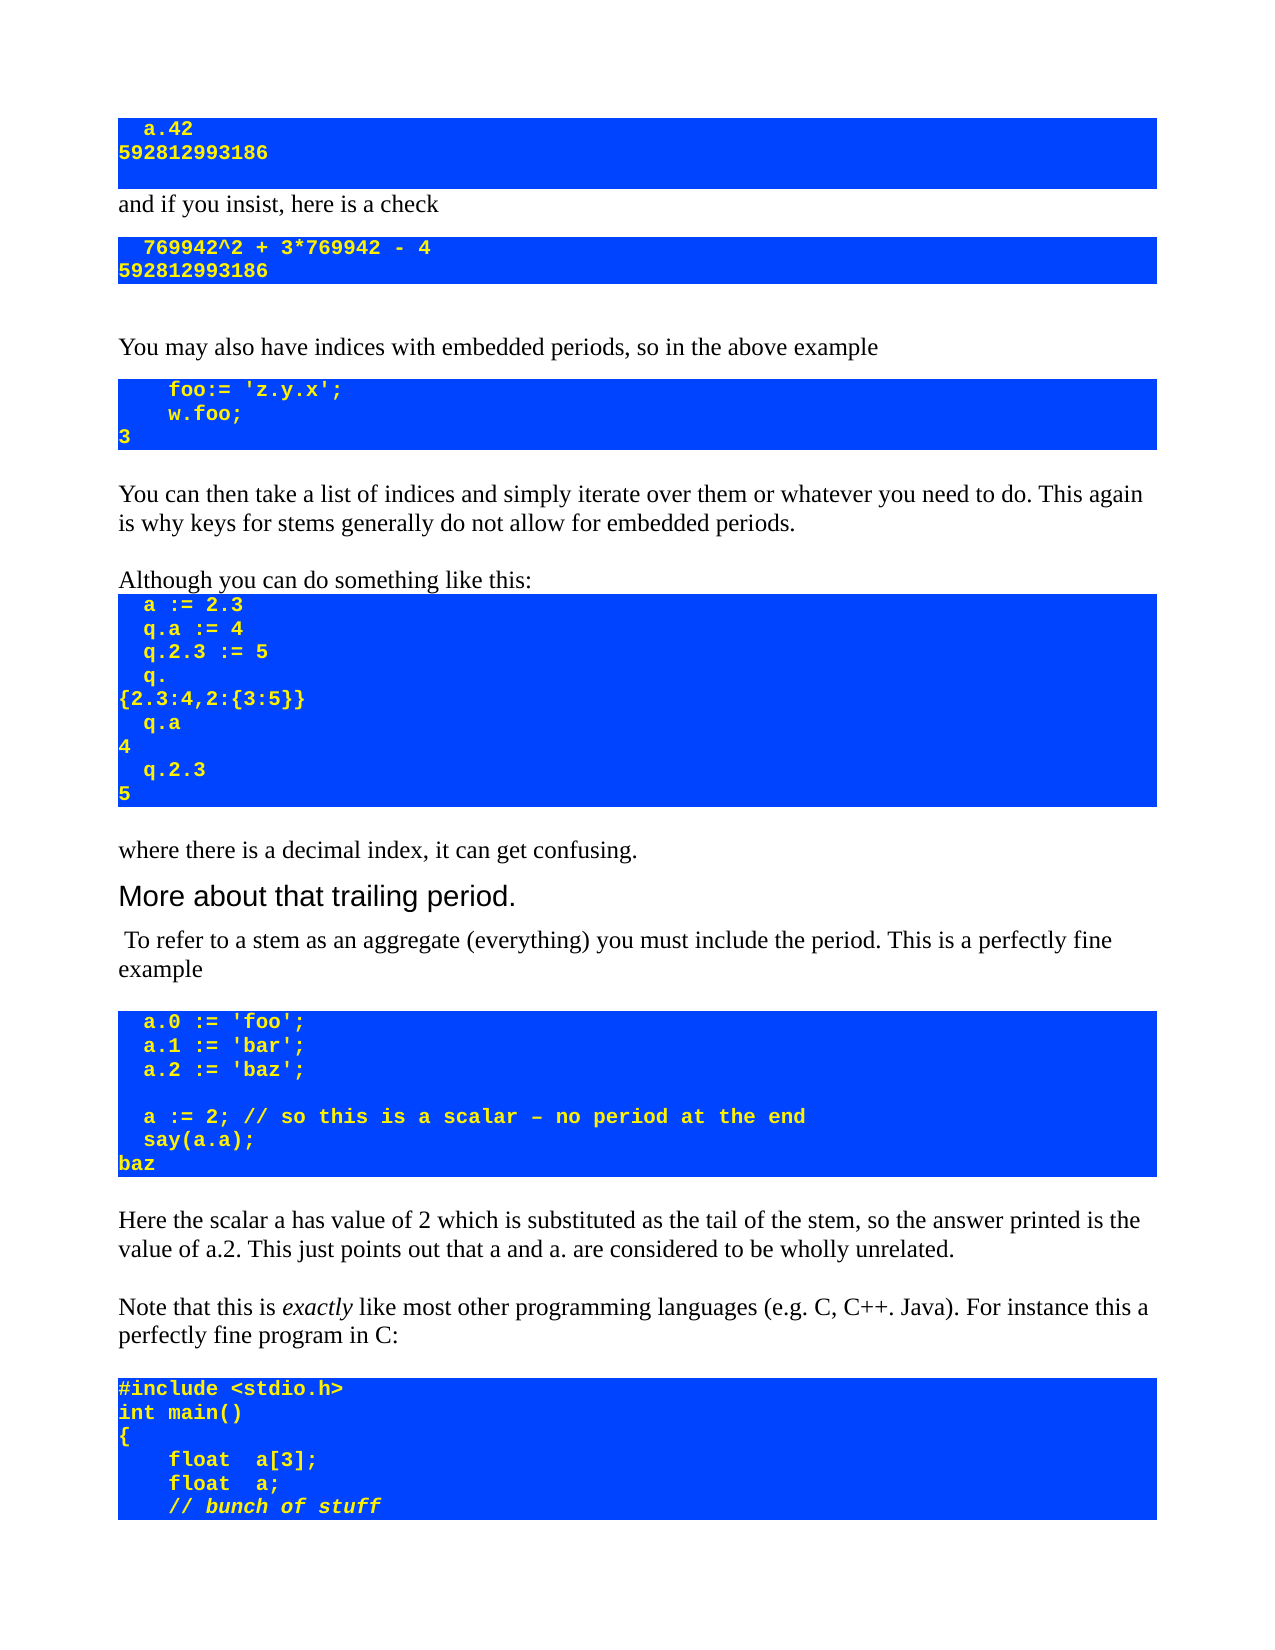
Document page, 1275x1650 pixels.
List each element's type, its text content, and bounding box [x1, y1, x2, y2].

text q.a [118, 712, 1157, 736]
text foo:= 'z.y.x'; [118, 379, 1157, 403]
text baz [118, 1153, 1157, 1177]
text w.foo; [118, 403, 1157, 426]
text 5 [118, 783, 1157, 807]
text You can then take a list of indices and simply iterate over them or whatever you need to do. This again is why keys for stems generally do not allow for embedded periods. [118, 479, 1157, 536]
text float a; [118, 1473, 1157, 1496]
text q. [118, 665, 1157, 688]
text where there is a decimal index, it can get confusing. [118, 835, 1157, 864]
text q.2.3 := 5 [118, 641, 1157, 665]
text 4 [118, 736, 1157, 759]
text a := 2.3 [118, 594, 1157, 617]
text a := 2; // so this is a scalar – no period at the end [118, 1106, 1157, 1129]
text #include <stdio.h> [118, 1378, 1157, 1402]
text 592812993186 [118, 260, 1157, 284]
text a.42 [118, 118, 1157, 142]
text q.a := 4 [118, 617, 1157, 641]
text {2.3:4,2:{3:5}} [118, 688, 1157, 712]
subtitle More about that trailing period. [118, 879, 1157, 912]
text You may also have indices with embedded periods, so in the above example [118, 332, 1157, 360]
text { [118, 1425, 1157, 1449]
text Here the scalar a has value of 2 which is substituted as the tail of the stem, so the answer printed is the value of a.2. This just points out that a and a. are considered to be wholly unrelated. Note that this is exactly like most other programming languages (e.g. C, C++. Java). For instance this a perfectly fine program in C: [118, 1206, 1157, 1378]
text a.1 := 'bar'; [118, 1035, 1157, 1058]
text // bunch of stuff [118, 1496, 1157, 1520]
text and if you insist, here is a check [118, 189, 1157, 218]
text 769942^2 + 3*769942 - 4 [118, 237, 1157, 260]
text say(a.a); [118, 1129, 1157, 1153]
text int main() [118, 1402, 1157, 1425]
text float a[3]; [118, 1449, 1157, 1473]
text 592812993186 [118, 142, 1157, 189]
text a.2 := 'baz'; [118, 1058, 1157, 1082]
text Although you can do something like this: [118, 565, 1157, 594]
text q.2.3 [118, 759, 1157, 783]
text a.0 := 'foo'; [118, 1011, 1157, 1035]
text To refer to a stem as an aggregate (everything) you must include the period. This is a perfectly fine example [118, 925, 1157, 982]
text 3 [118, 426, 1157, 450]
